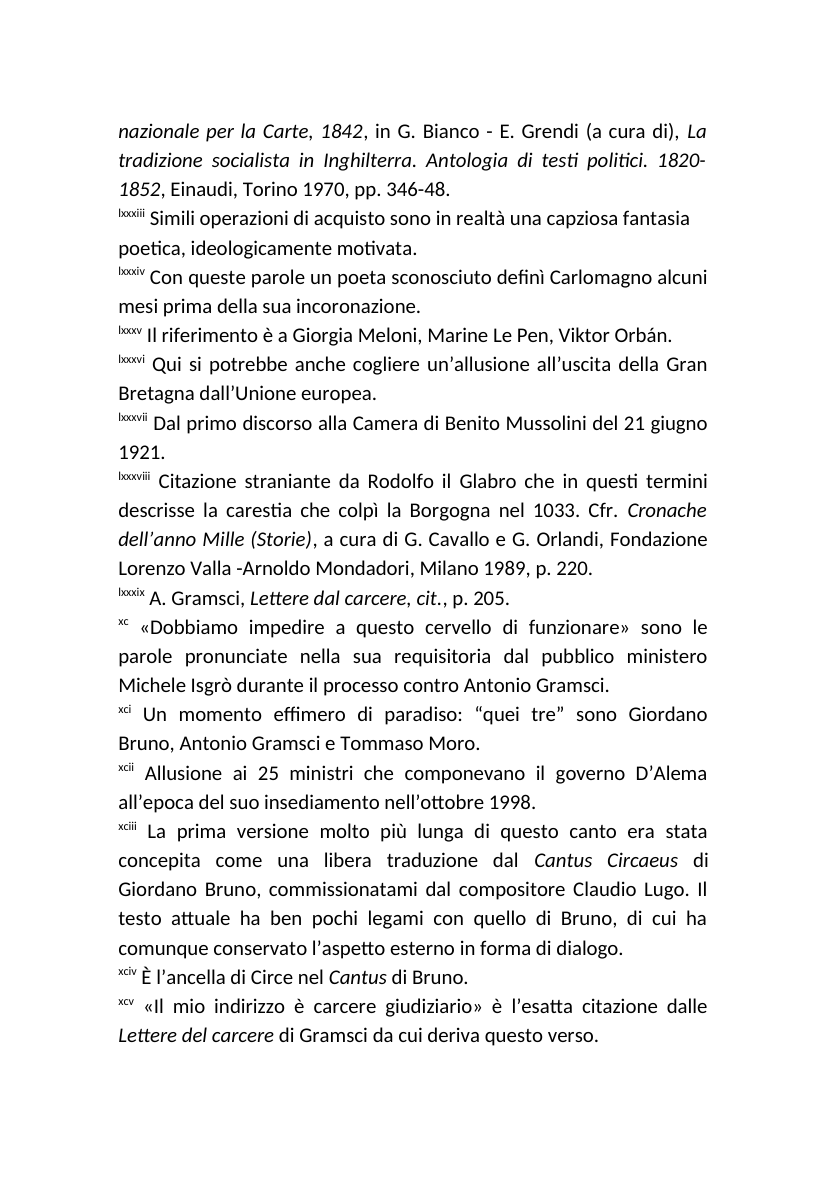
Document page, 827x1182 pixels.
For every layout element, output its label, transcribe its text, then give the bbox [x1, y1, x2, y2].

text Il riferimento è a Giorgia Meloni, Marine Le Pen, Viktor Orbán. [118, 322, 709, 348]
text Un momento effimero di paradiso: “quei tre” sono Giordano Bruno, Antonio Gramsci e Tommaso Moro. [118, 701, 709, 756]
text «Il mio indirizzo è carcere giudiziario» è l’esatta citazione dalle Lettere del carcere di Gramsci da cui deriva questo verso. [118, 993, 709, 1048]
text «Dobbiamo impedire a questo cervello di funzionare» sono le parole pronunciate nella sua requisitoria dal pubblico ministero Michele Isgrò durante il processo contro Antonio Gramsci. [118, 614, 709, 698]
text nazionale per la Carte, 1842, in G. Bianco - E. Grendi (a cura di), La tradizione socialista in Inghilterra. Antologia di testi politici. 1820-1852, Einaudi, Torino 1970, pp. 346-48. [118, 118, 709, 202]
text A. Gramsci, Lettere dal carcere, cit., p. 205. [118, 585, 709, 610]
text Citazione straniante da Rodolfo il Glabro che in questi termini descrisse la carestia che colpì la Borgogna nel 1033. Cfr. Cronache dell’anno Mille (Storie), a cura di G. Cavallo e G. Orlandi, Fondazione Lorenzo Valla -Arnoldo Mondadori, Milano 1989, p. 220. [118, 468, 709, 581]
text È l’ancella di Circe nel Cantus di Bruno. [118, 964, 709, 989]
text Simili operazioni di acquisto sono in realtà una capziosa fantasia poetica, ideologicamente motivata. [118, 206, 709, 260]
text La prima versione molto più lunga di questo canto era stata concepita come una libera traduzione dal Cantus Circaeus di Giordano Bruno, commissionatami dal compositore Claudio Lugo. Il testo attuale ha ben pochi legami con quello di Bruno, di cui ha comunque conservato l’aspetto esterno in forma di dialogo. [118, 818, 709, 960]
text Allusione ai 25 ministri che componevano il governo D’Alema all’epoca del suo insediamento nell’ottobre 1998. [118, 760, 709, 814]
text Qui si potrebbe anche cogliere un’allusione all’uscita della Gran Bretagna dall’Unione europea. [118, 351, 709, 406]
text Dal primo discorso alla Camera di Benito Mussolini del 21 giugno 1921. [118, 410, 709, 464]
text Con queste parole un poeta sconosciuto definì Carlomagno alcuni mesi prima della sua incoronazione. [118, 264, 709, 318]
